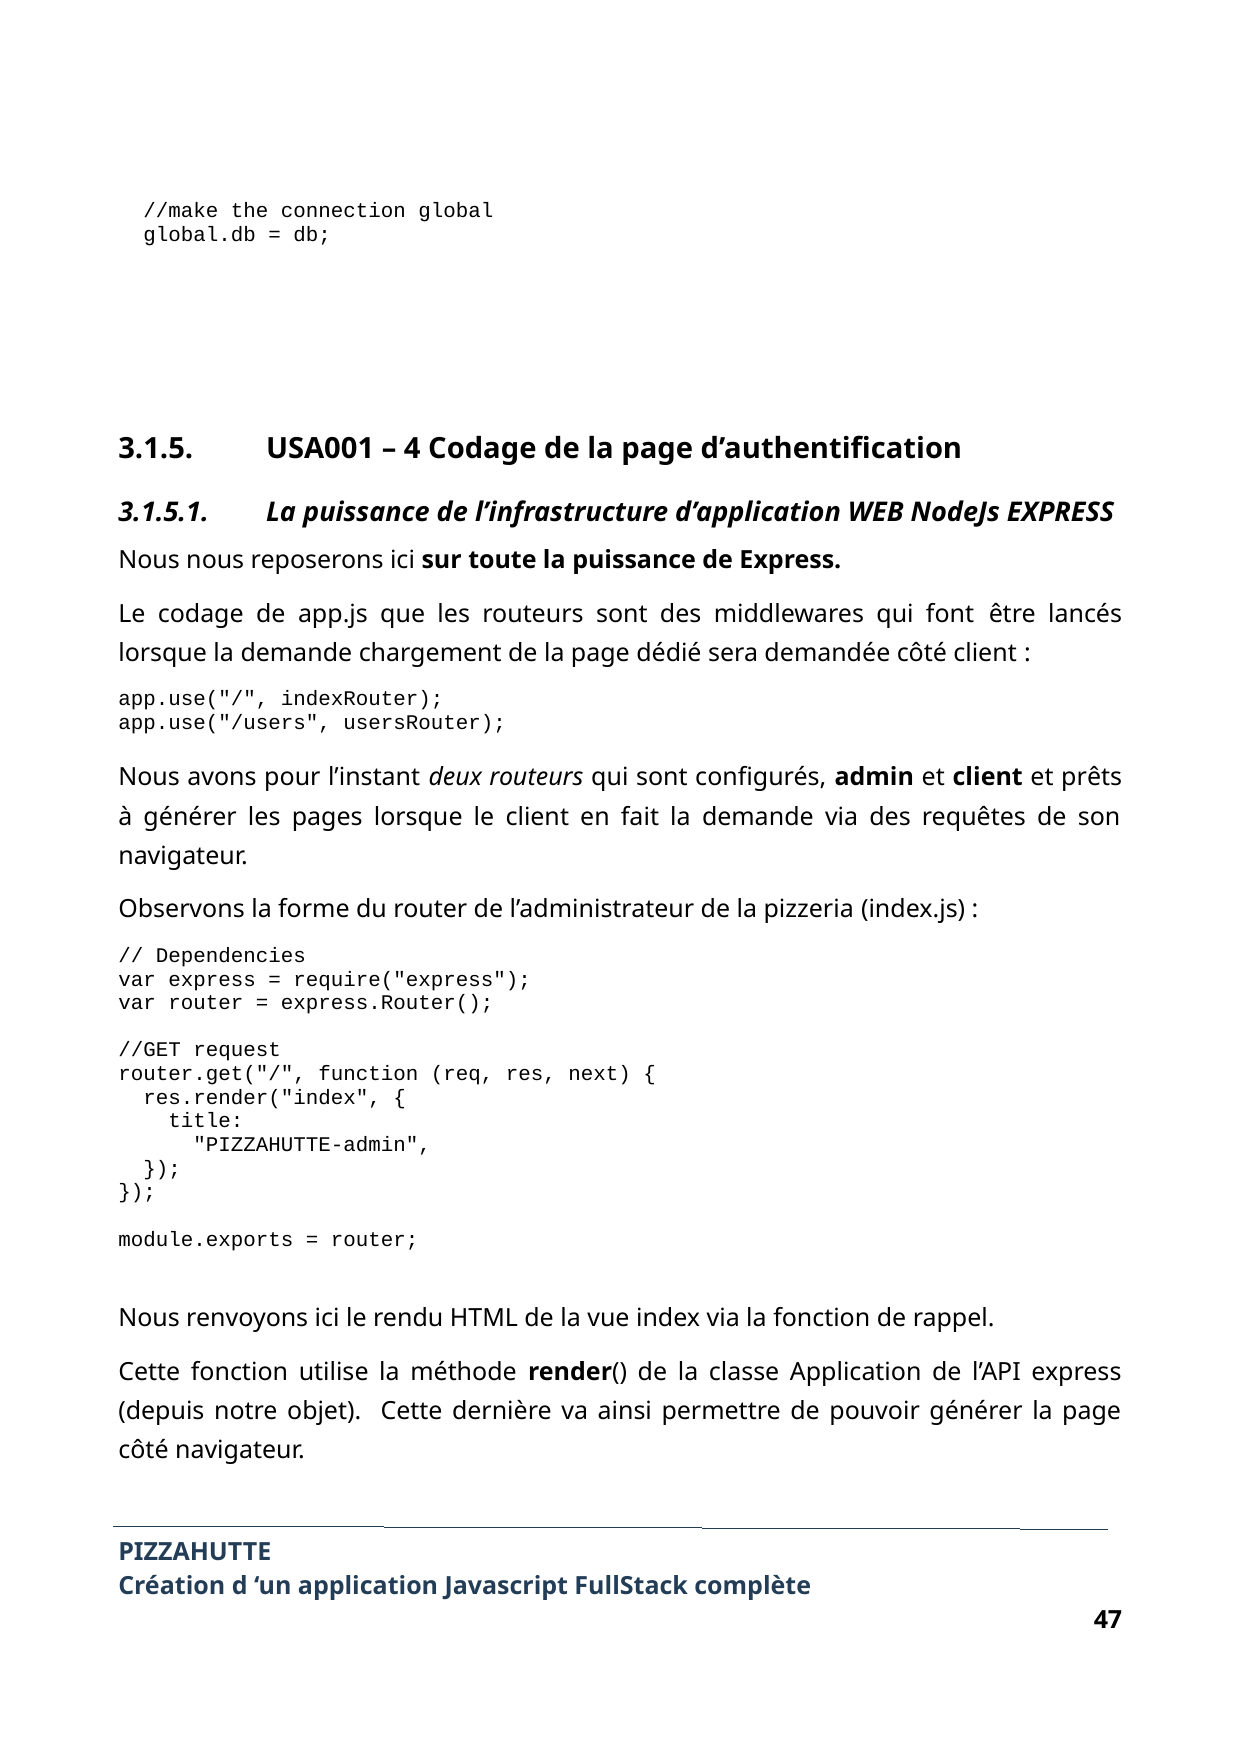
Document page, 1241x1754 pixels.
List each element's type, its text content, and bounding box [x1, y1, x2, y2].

subtitle La puissance de l’infrastructure d’application WEB NodeJs EXPRESS [118, 492, 1122, 529]
text // Dependencies [118, 945, 1122, 968]
text //make the connection global [118, 200, 1122, 224]
text Cette fonction utilise la méthode render() de la classe Application de l’API express (depuis notre objet). Cette dernière va ainsi permettre de pouvoir générer la page côté navigateur. [118, 1353, 1122, 1466]
text }); [118, 1158, 1122, 1181]
text Observons la forme du router de l’administrateur de la pizzeria (index.js) : [118, 891, 1122, 925]
text app.use("/", indexRouter); [118, 688, 1122, 712]
text Nous avons pour l’instant deux routeurs qui sont configurés, admin et client et prêts à générer les pages lorsque le client en fait la demande via des requêtes de son navigateur. [118, 759, 1122, 871]
text Nous nous reposerons ici sur toute la puissance de Express. [118, 541, 1122, 576]
text }); [118, 1181, 1122, 1205]
text app.use("/users", usersRouter); [118, 712, 1122, 735]
text var express = require("express"); [118, 968, 1122, 992]
text //GET request [118, 1039, 1122, 1063]
text title: [118, 1110, 1122, 1134]
text res.render("index", { [118, 1087, 1122, 1110]
text router.get("/", function (req, res, next) { [118, 1063, 1122, 1087]
text module.exports = router; [118, 1229, 1122, 1252]
text global.db = db; [118, 224, 1122, 247]
text Le codage de app.js que les routeurs sont des middlewares qui font être lancés lorsque la demande chargement de la page dédié sera demandée côté client : [118, 595, 1122, 668]
text Nous renvoyons ici le rendu HTML de la vue index via la fonction de rappel. [118, 1299, 1122, 1334]
text "PIZZAHUTTE-admin", [118, 1134, 1122, 1158]
subtitle USA001 – 4 Codage de la page d’authentification [118, 427, 1122, 467]
text var router = express.Router(); [118, 992, 1122, 1016]
